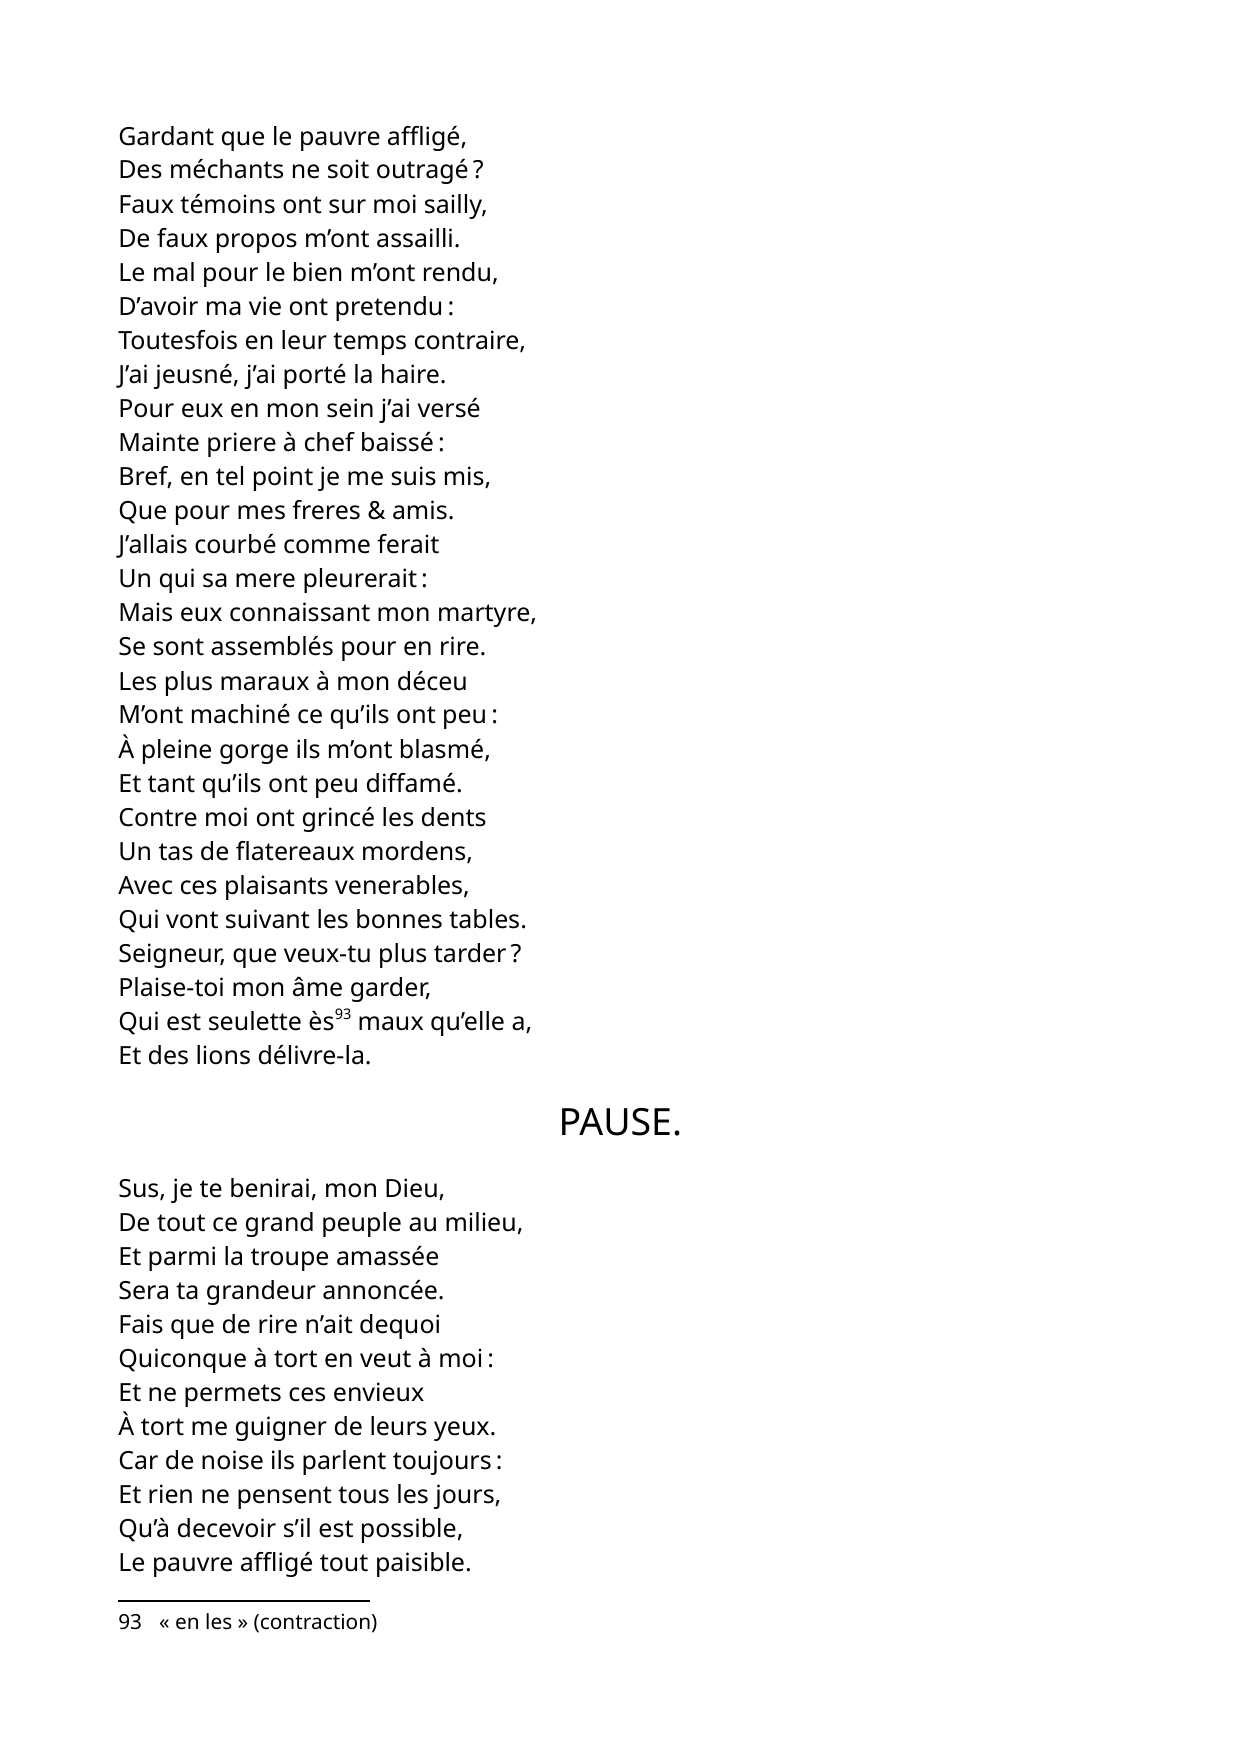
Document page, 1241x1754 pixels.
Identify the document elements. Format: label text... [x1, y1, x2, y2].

text J’allais courbé comme ferait [118, 527, 1122, 561]
text Sera ta grandeur annoncée. [118, 1272, 1122, 1306]
text D’avoir ma vie ont pretendu : [118, 288, 1122, 322]
text Et parmi la troupe amassée [118, 1238, 1122, 1272]
text Sus, je te benirai, mon Dieu, [118, 1170, 1122, 1204]
text Qu’à decevoir s’il est possible, [118, 1511, 1122, 1545]
text M’ont machiné ce qu’ils ont peu : [118, 697, 1122, 731]
text Contre moi ont grincé les dents [118, 799, 1122, 833]
text Les plus maraux à mon déceu [118, 663, 1122, 697]
text Car de noise ils parlent toujours : [118, 1443, 1122, 1477]
text Un qui sa mere pleurerait : [118, 561, 1122, 595]
text Fais que de rire n’ait dequoi [118, 1306, 1122, 1341]
text Plaise-toi mon âme garder, [118, 970, 1122, 1004]
text Le mal pour le bien m’ont rendu, [118, 254, 1122, 288]
text À tort me guigner de leurs yeux. [118, 1409, 1122, 1443]
text Qui vont suivant les bonnes tables. [118, 902, 1122, 936]
text De faux propos m’ont assailli. [118, 220, 1122, 254]
text Que pour mes freres & amis. [118, 493, 1122, 527]
text PAUSE. [118, 1096, 1122, 1147]
text Avec ces plaisants venerables, [118, 867, 1122, 902]
text Qui est seulette ès maux qu’elle a, [118, 1004, 1122, 1038]
text Et tant qu’ils ont peu diffamé. [118, 765, 1122, 799]
text Le pauvre affligé tout paisible. [118, 1545, 1122, 1579]
text Mais eux connaissant mon martyre, [118, 595, 1122, 629]
text Bref, en tel point je me suis mis, [118, 459, 1122, 493]
text Faux témoins ont sur moi sailly, [118, 186, 1122, 220]
text Gardant que le pauvre affligé, [118, 118, 1122, 152]
text Des méchants ne soit outragé ? [118, 152, 1122, 186]
text Quiconque à tort en veut à moi : [118, 1341, 1122, 1374]
text Et rien ne pensent tous les jours, [118, 1477, 1122, 1511]
text Mainte priere à chef baissé : [118, 425, 1122, 459]
text À pleine gorge ils m’ont blasmé, [118, 731, 1122, 765]
text « en les » (contraction) [118, 1607, 1122, 1636]
text Pour eux en mon sein j’ai versé [118, 391, 1122, 425]
text Et des lions délivre-la. [118, 1038, 1122, 1072]
text J’ai jeusné, j’ai porté la haire. [118, 357, 1122, 391]
text Un tas de flatereaux mordens, [118, 833, 1122, 867]
text Et ne permets ces envieux [118, 1374, 1122, 1409]
text De tout ce grand peuple au milieu, [118, 1204, 1122, 1238]
text Seigneur, que veux-tu plus tarder ? [118, 936, 1122, 970]
text Toutesfois en leur temps contraire, [118, 322, 1122, 357]
text Se sont assemblés pour en rire. [118, 629, 1122, 663]
